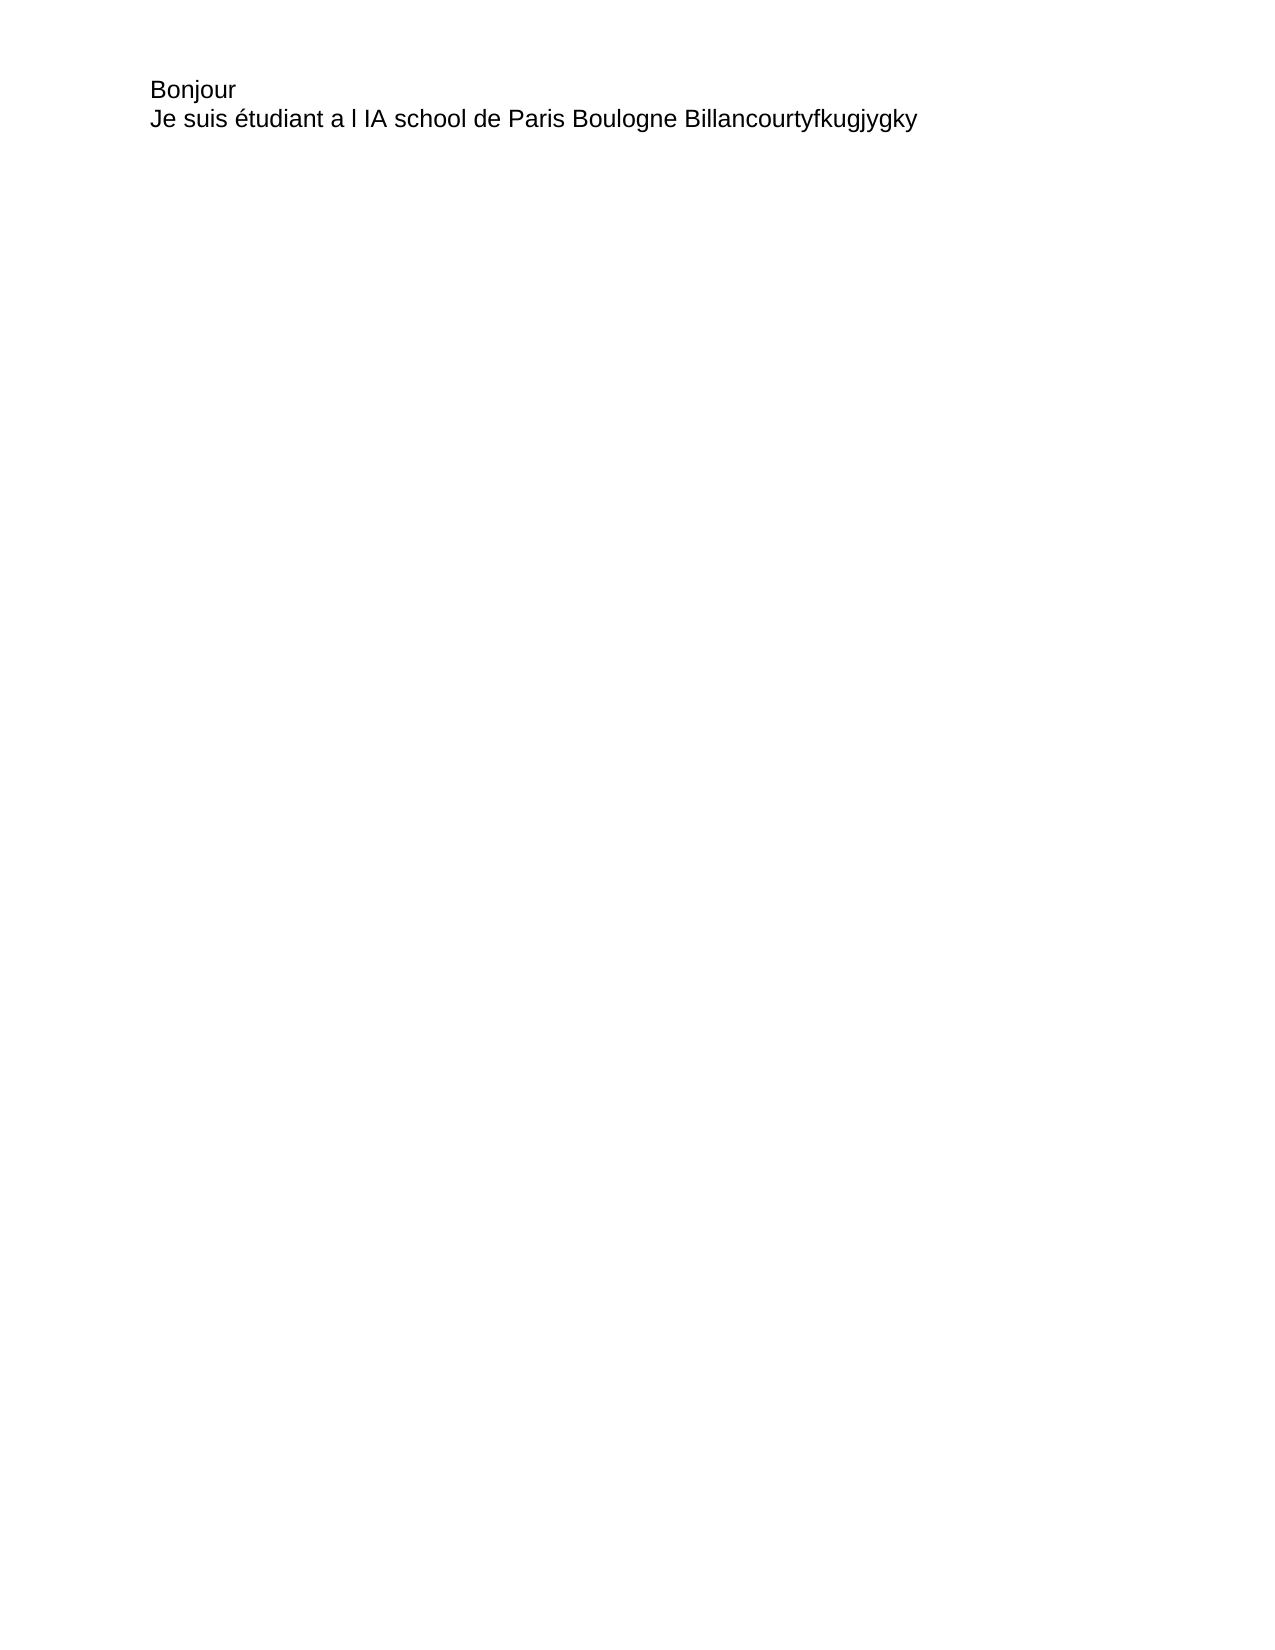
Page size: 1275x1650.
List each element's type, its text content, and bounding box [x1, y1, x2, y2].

text Je suis étudiant a l IA school de Paris Boulogne Billancourtyfkugjygky [150, 104, 1125, 132]
text Bonjour [150, 75, 1125, 104]
